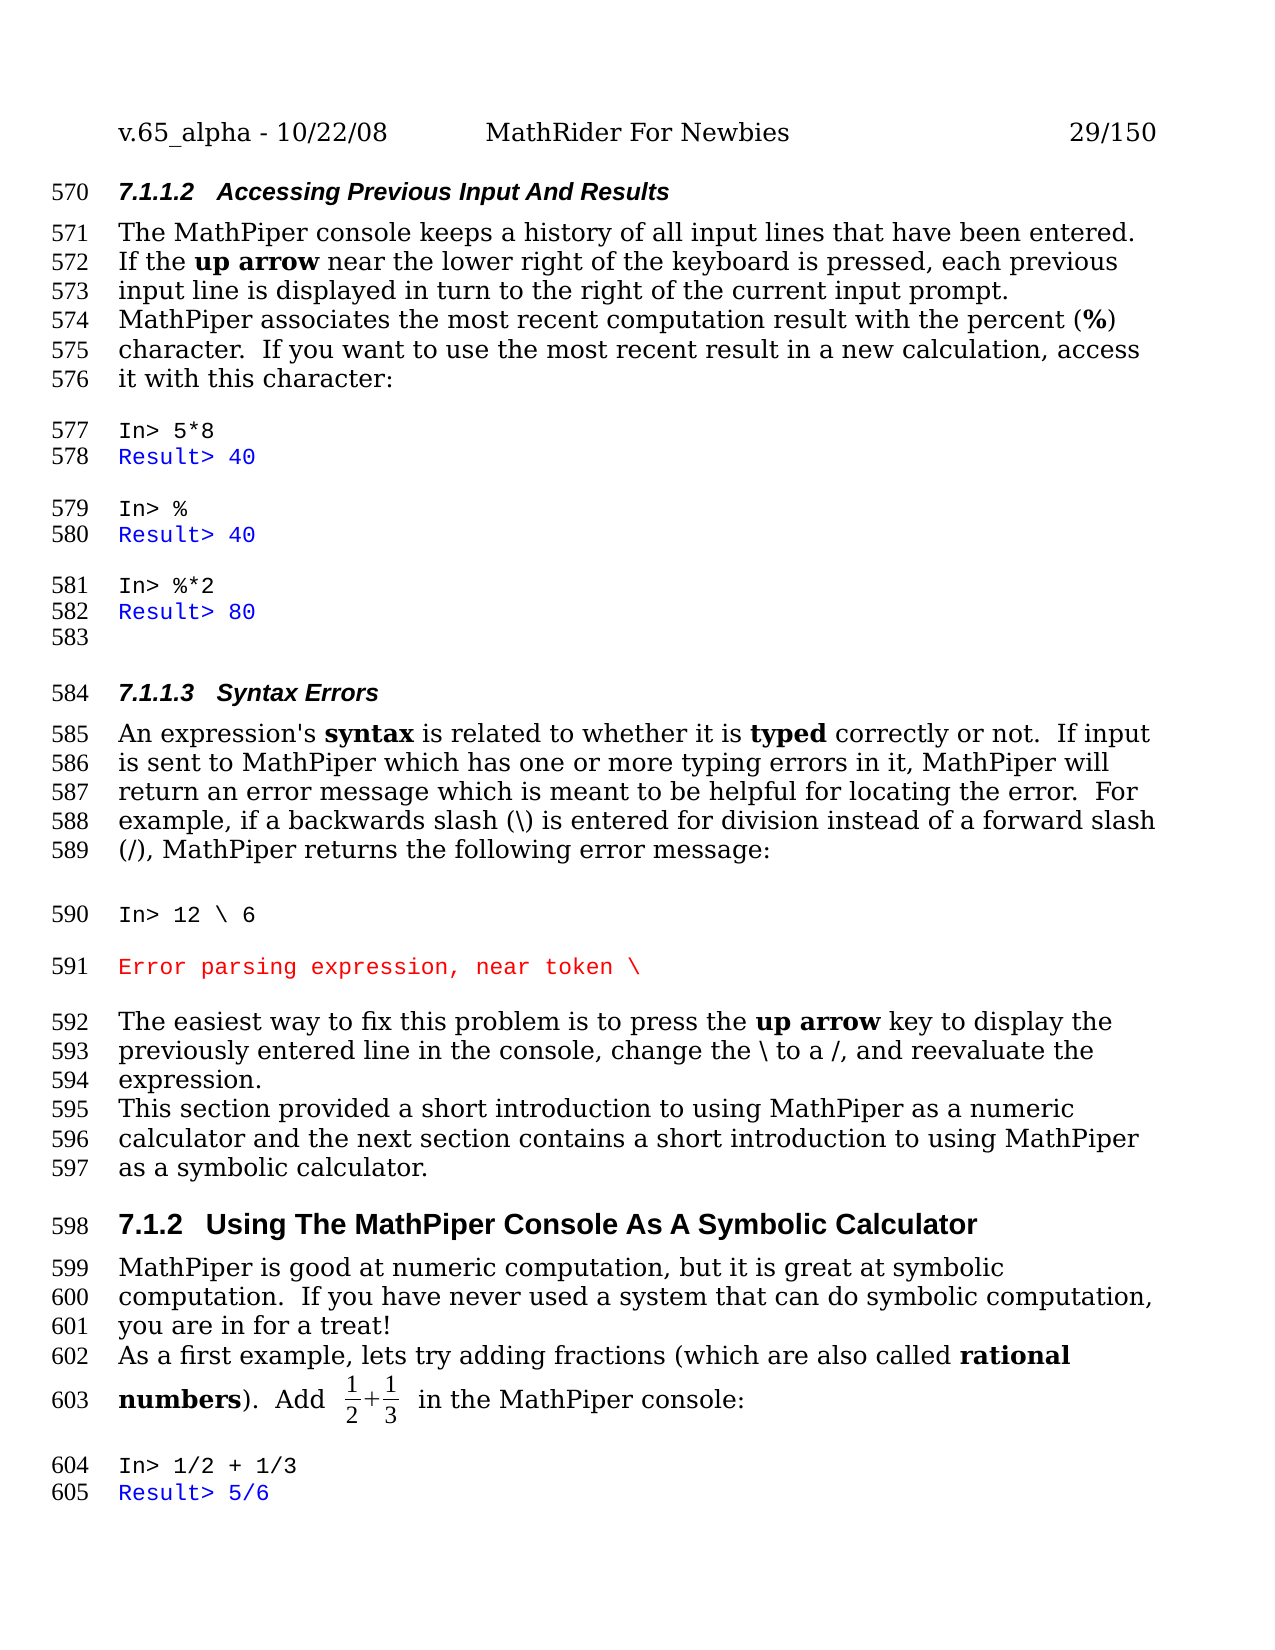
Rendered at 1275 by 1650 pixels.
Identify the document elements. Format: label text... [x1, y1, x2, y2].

text Result> 5/6 [118, 1481, 1157, 1507]
subtitle Syntax Errors [118, 678, 1157, 706]
text The easiest way to fix this problem is to press the up arrow key to display the previously entered line in the console, change the \ to a /, and reevaluate the expression. [118, 1007, 1157, 1094]
text Result> 80 [118, 601, 1157, 627]
text Result> 40 [118, 523, 1157, 549]
text An expression's syntax is related to whether it is typed correctly or not. If input is sent to MathPiper which has one or more typing errors in it, MathPiper will return an error message which is meant to be helpful for locating the error. For example, if a backwards slash (\) is entered for division instead of a forward slash (/), MathPiper returns the following error message: [118, 719, 1157, 865]
text In> 1/2 + 1/3 [118, 1455, 1157, 1481]
text This section provided a short introduction to using MathPiper as a numeric calculator and the next section contains a short introduction to using MathPiper as a symbolic calculator. [118, 1094, 1157, 1182]
text MathPiper is good at numeric computation, but it is great at symbolic computation. If you have never used a system that can do symbolic computation, you are in for a treat! [118, 1253, 1157, 1341]
subtitle Using The MathPiper Console As A Symbolic Calculator [118, 1207, 1157, 1241]
text In> % [118, 497, 1157, 523]
text In> 12 \ 6 [118, 903, 1157, 929]
text In> 5*8 [118, 419, 1157, 445]
text MathPiper associates the most recent computation result with the percent (%) character. If you want to use the most recent result in a new calculation, access it with this character: [118, 306, 1157, 393]
text In> %*2 [118, 575, 1157, 601]
text The MathPiper console keeps a history of all input lines that have been entered. If the up arrow near the lower right of the keyboard is pressed, each previous input line is displayed in turn to the right of the current input prompt. [118, 218, 1157, 306]
subtitle Accessing Previous Input And Results [118, 177, 1157, 205]
text Error parsing expression, near token \ [118, 955, 1157, 981]
text Result> 40 [118, 445, 1157, 471]
text As a first example, lets try adding fractions (which are also called rational numbers). Addin the MathPiper console: [118, 1341, 1157, 1429]
